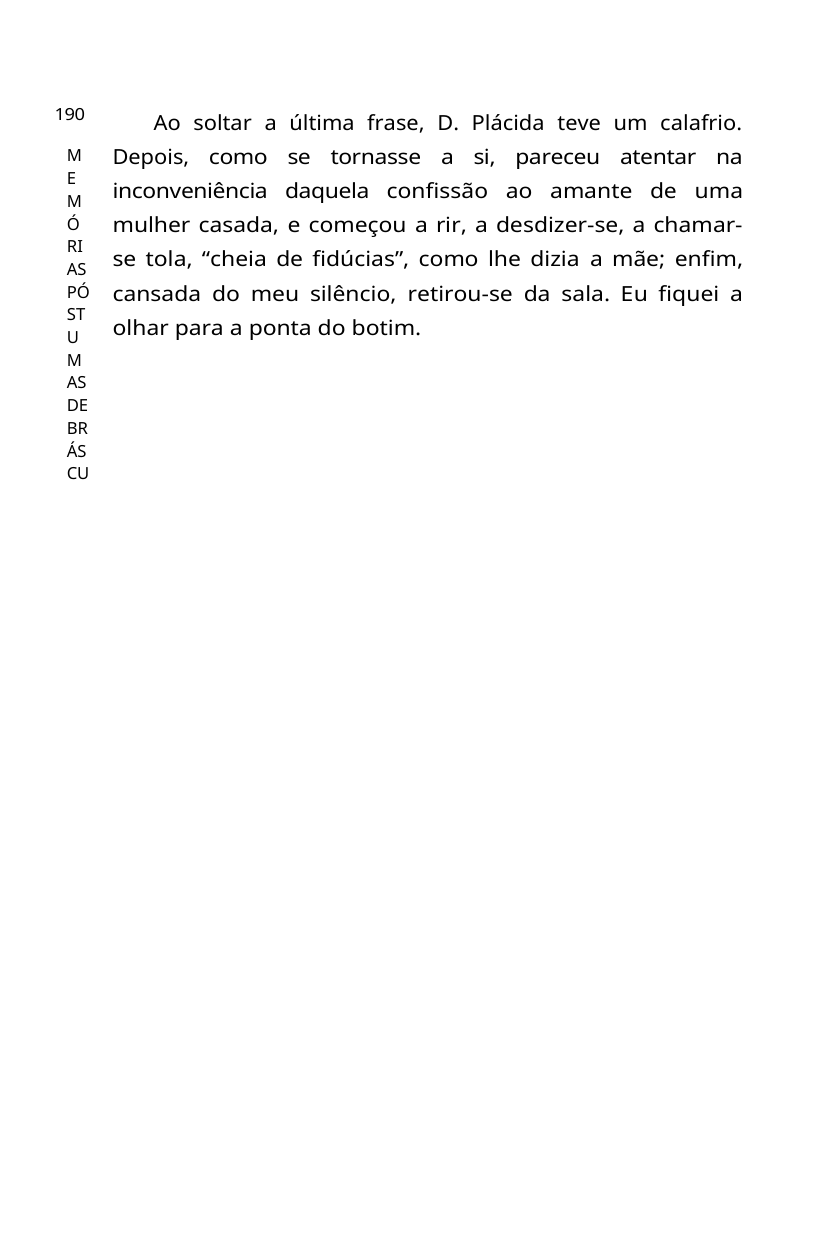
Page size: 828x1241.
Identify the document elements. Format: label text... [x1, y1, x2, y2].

text MEMÓRIAS PÓSTUMAS DE BRÁS CUBAS [67, 144, 90, 483]
text 190 Ao soltar a última frase, D. Plácida teve um calafrio. Depois, como se tornasse a si, pareceu atentar na inconveniência daquela confissão ao amante de uma mulher casada, e começou a rir, a desdizer-se, a chamar-se tola, “cheia de fidúcias”, como lhe dizia a mãe; enfim, cansada do meu silêncio, retirou-se da sala. Eu fiquei a olhar para a ponta do botim. [54, 103, 743, 483]
